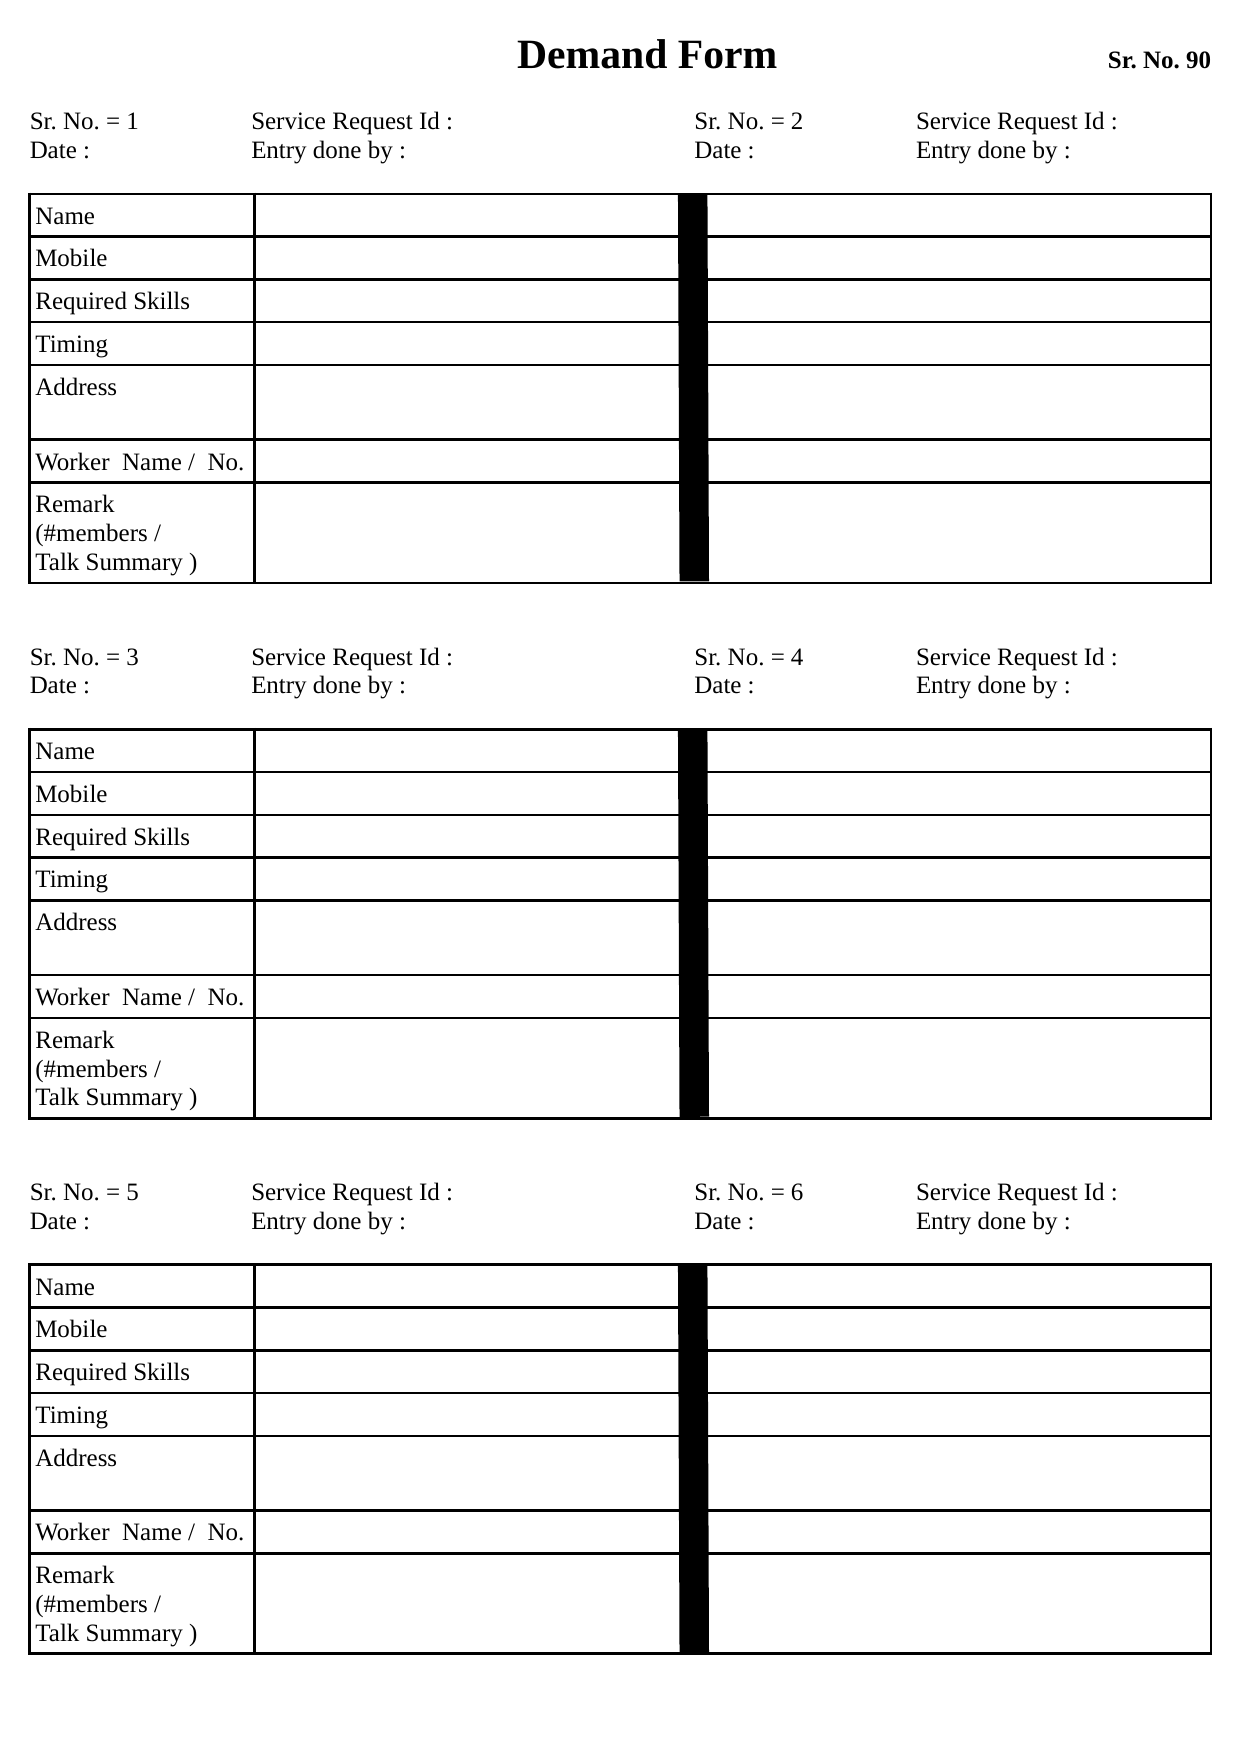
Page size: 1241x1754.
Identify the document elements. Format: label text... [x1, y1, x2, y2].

table_cell [708, 859, 1210, 899]
table_header Name [31, 195, 253, 235]
text Sr. No. = 1 Service Request Id : Sr. No. = 2 Service Request Id : [29, 106, 1211, 135]
table_cell [708, 1309, 1210, 1349]
table_cell [709, 1437, 1210, 1509]
table_header [708, 195, 1210, 235]
text Sr. No. = 3 Service Request Id : Sr. No. = 4 Service Request Id : [29, 642, 1211, 670]
text Demand Form Sr. No. 90 [29, 29, 1211, 77]
table_cell Required Skills [31, 281, 253, 321]
table_cell Address [31, 902, 253, 974]
table_cell [709, 976, 1210, 1017]
table_cell Address [31, 1437, 253, 1509]
table_cell Mobile [31, 238, 253, 278]
text Sr. No. = 5 Service Request Id : Sr. No. = 6 Service Request Id : [29, 1177, 1211, 1206]
table_cell [709, 366, 1210, 438]
table_cell [256, 1555, 679, 1652]
table_cell Worker Name / No. [31, 976, 253, 1017]
table_cell [256, 323, 678, 364]
table_cell Mobile [31, 773, 253, 813]
table_cell Remark (#members / Talk Summary ) [31, 1555, 253, 1652]
table_cell [708, 323, 1210, 364]
table_cell Remark (#members / Talk Summary ) [31, 484, 253, 581]
table_cell [709, 1555, 1210, 1652]
table_cell [709, 902, 1210, 974]
table_cell [256, 366, 678, 438]
table_cell [256, 441, 679, 481]
table_cell Worker Name / No. [31, 1512, 253, 1552]
table_cell [709, 1512, 1210, 1552]
table_cell [709, 1019, 1210, 1117]
text Date : Entry done by : Date : Entry done by : [29, 1206, 1211, 1234]
text Date : Entry done by : Date : Entry done by : [29, 135, 1211, 164]
table_header Name [31, 1266, 253, 1306]
table_cell [708, 816, 1210, 856]
table_header [256, 731, 678, 771]
table_cell [256, 1352, 678, 1392]
table_cell [256, 773, 678, 813]
table_cell Timing [31, 323, 253, 364]
table_cell [256, 281, 678, 321]
table_cell Remark (#members / Talk Summary ) [31, 1019, 253, 1117]
table_cell [256, 902, 678, 974]
table_cell [708, 1352, 1210, 1392]
table_cell [708, 773, 1210, 813]
table_cell [256, 976, 679, 1017]
table_cell [709, 441, 1210, 481]
table_cell Required Skills [31, 1352, 253, 1392]
table_cell [256, 1437, 678, 1509]
table_cell Worker Name / No. [31, 441, 253, 481]
table_cell [256, 1512, 679, 1552]
table_cell [256, 484, 679, 581]
table_cell Mobile [31, 1309, 253, 1349]
table_cell [256, 238, 678, 278]
table_cell [708, 1394, 1210, 1434]
table_cell Required Skills [31, 816, 253, 856]
table_cell Address [31, 366, 253, 438]
table_cell [256, 1019, 679, 1117]
table_cell [256, 816, 678, 856]
table_cell Timing [31, 1394, 253, 1434]
table_header [256, 1266, 678, 1306]
table_cell [709, 484, 1210, 581]
table_header [708, 731, 1210, 771]
table_header Name [31, 731, 253, 771]
text Date : Entry done by : Date : Entry done by : [29, 670, 1211, 699]
table_cell [256, 859, 678, 899]
table_cell [256, 1394, 678, 1434]
table_cell [708, 238, 1210, 278]
table_cell [708, 281, 1210, 321]
table_header [708, 1266, 1210, 1306]
table_cell [256, 1309, 678, 1349]
table_cell Timing [31, 859, 253, 899]
table_header [256, 195, 678, 235]
